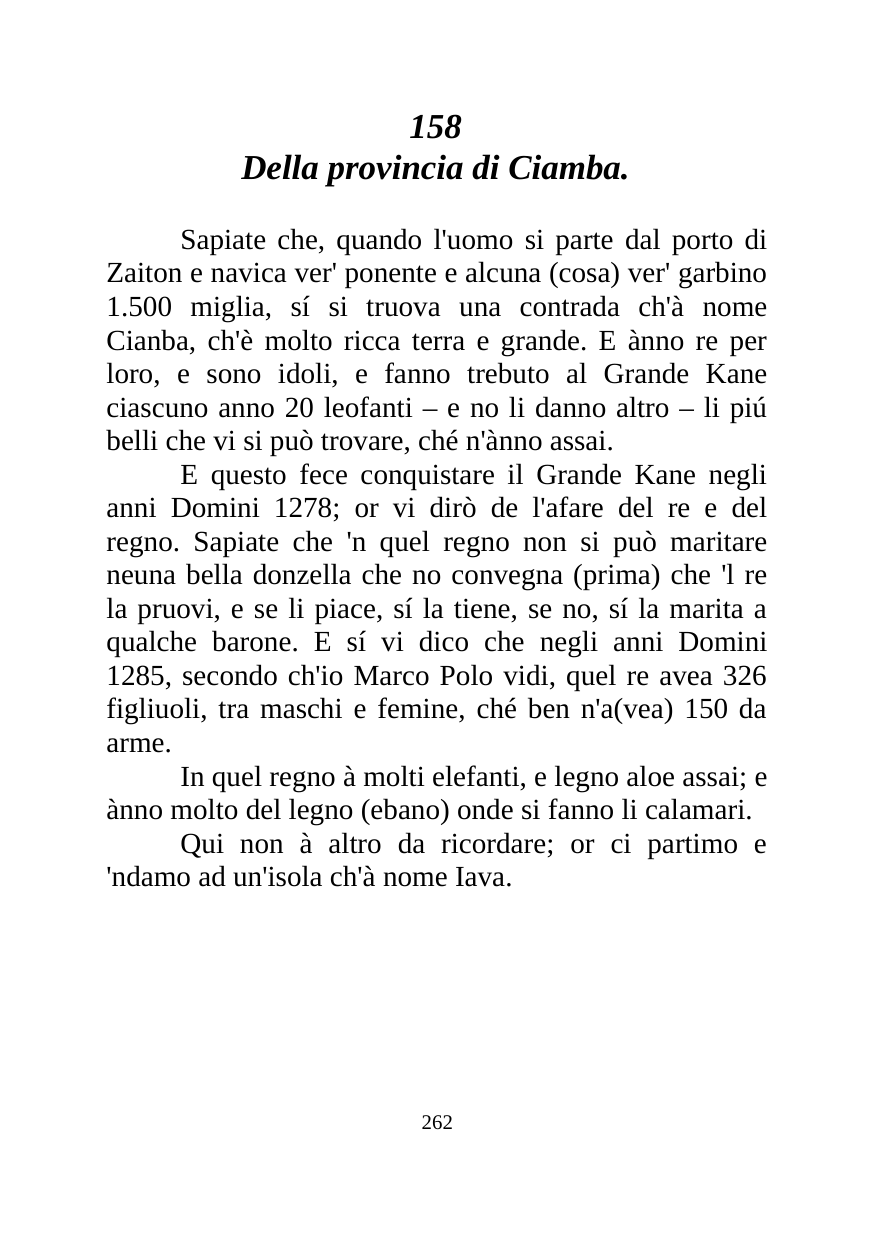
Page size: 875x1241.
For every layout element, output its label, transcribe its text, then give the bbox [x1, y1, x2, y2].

subtitle 158 Della provincia di Ciamba. [106, 106, 768, 187]
text In quel regno à molti elefanti, e legno aloe assai; e ànno molto del legno (ebano) onde si fanno li calamari. [106, 759, 768, 826]
text Qui non à altro da ricordare; or ci partimo e 'ndamo ad un'isola ch'à nome Iava. [106, 826, 768, 893]
text E questo fece conquistare il Grande Kane negli anni Domini 1278; or vi dirò de l'afare del re e del regno. Sapiate che 'n quel regno non si può maritare neuna bella donzella che no convegna (prima) che 'l re la pruovi, e se li piace, sí la tiene, se no, sí la marita a qualche barone. E sí vi dico che negli anni Domini 1285, secondo ch'io Marco Polo vidi, quel re avea 326 figliuoli, tra maschi e femine, ché ben n'a(vea) 150 da arme. [106, 457, 768, 759]
text Sapiate che, quando l'uomo si parte dal porto di Zaiton e navica ver' ponente e alcuna (cosa) ver' garbino 1.500 miglia, sí si truova una contrada ch'à nome Cianba, ch'è molto ricca terra e grande. E ànno re per loro, e sono idoli, e fanno trebuto al Grande Kane ciascuno anno 20 leofanti – e no li danno altro – li piú belli che vi si può trovare, ché n'ànno assai. [106, 222, 768, 457]
